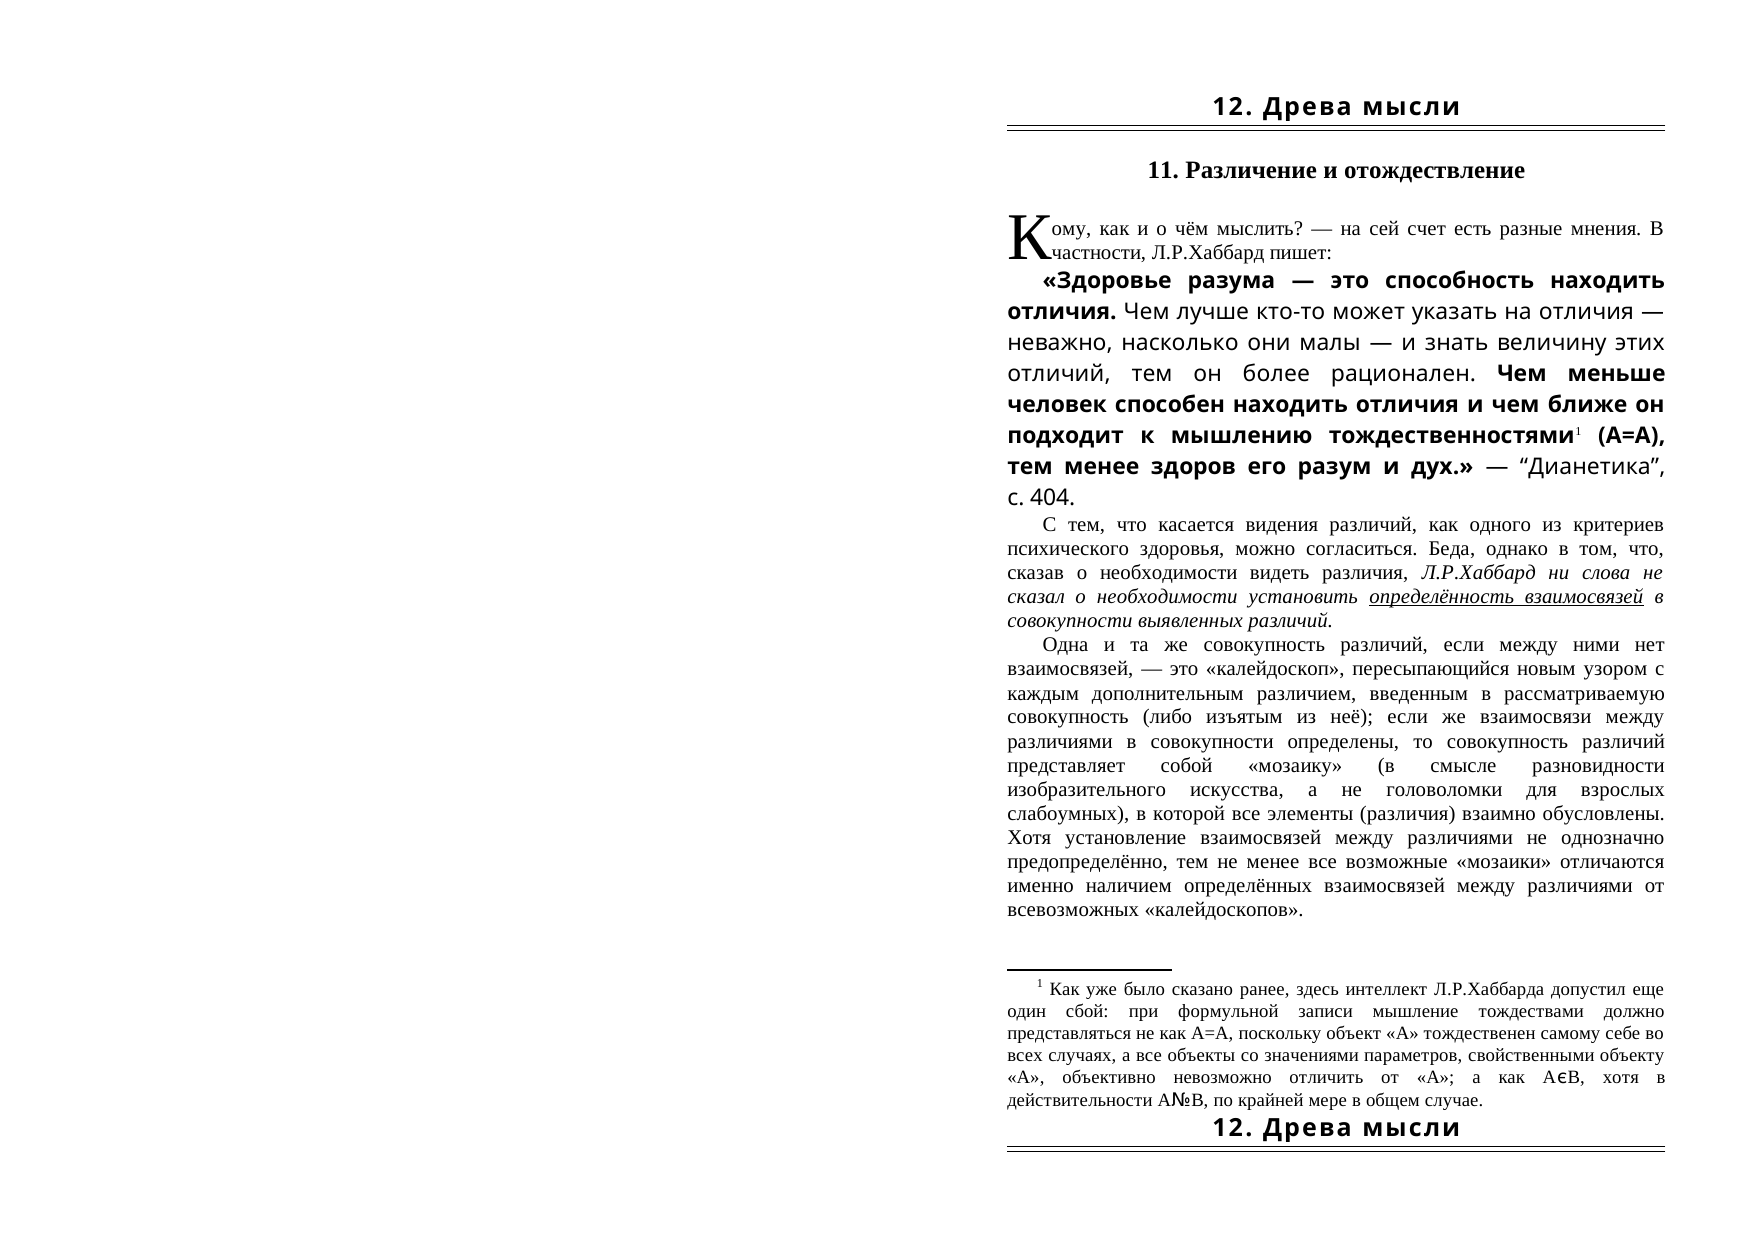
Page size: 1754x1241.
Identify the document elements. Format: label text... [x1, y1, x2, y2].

text Кому, как и о чём мыслить? — на сей счет есть разные мнения. В частности, Л.Р.Хаббард пишет: [1007, 215, 1665, 263]
text «Здоровье разума — это способность находить отличия. Чем лучше кто-то может указать на отличия — неважно, насколько они малы — и знать величину этих отличий, тем он более рационален. Чем меньше человек способен находить отличия и чем ближе он подходит к мышлению тождественностями (А=А), тем менее здоров его разум и дух.» — “Дианетика”, с. 404. [1007, 263, 1665, 512]
text Одна и та же совокупность различий, если между ними нет взаимосвязей, — это «калейдоскоп», пересыпающийся новым узором с каждым дополнительным различием, введенным в рассматриваемую совокупность (либо изъятым из неё); если же взаимосвязи между различиями в совокупности определены, то совокупность различий представляет собой «мозаику» (в смысле разновидности изобразительного искусства, а не головоломки для взрослых слабоумных), в которой все элементы (разли­чия) взаимно обусловлены. Хотя установление взаимосвязей между различиями не однозначно предопределённо, тем не менее все возможные «мозаики» отличаются именно наличием определённых взаимосвязей между различиями от всевозможных «калейдо­скопов». [1007, 632, 1665, 921]
subtitle 11. Различение и отождествление [1007, 155, 1665, 184]
text Как уже было сказано ранее, здесь интеллект Л.Р.Хаббарда допустил еще один сбой: при формульной записи мышление тождествами должно представляться не как А=А, поскольку объект «А» тождественен самому себе во всех случаях, а все объекты со значениями параметров, свойственными объекту «А», объективно невозможно отличить от «А»; а как АєВ, хотя в действительности А№В, по крайней мере в общем случае. [1007, 976, 1665, 1110]
text С тем, что касается видения различий, как одного из критериев психического здоровья, можно согласиться. Беда, однако в том, что, сказав о необходимости видеть различия, Л.Р.Хаббард ни слова не сказал о необходимости установить определённость взаимосвязей в совокупности выявленных различий. [1007, 512, 1665, 632]
